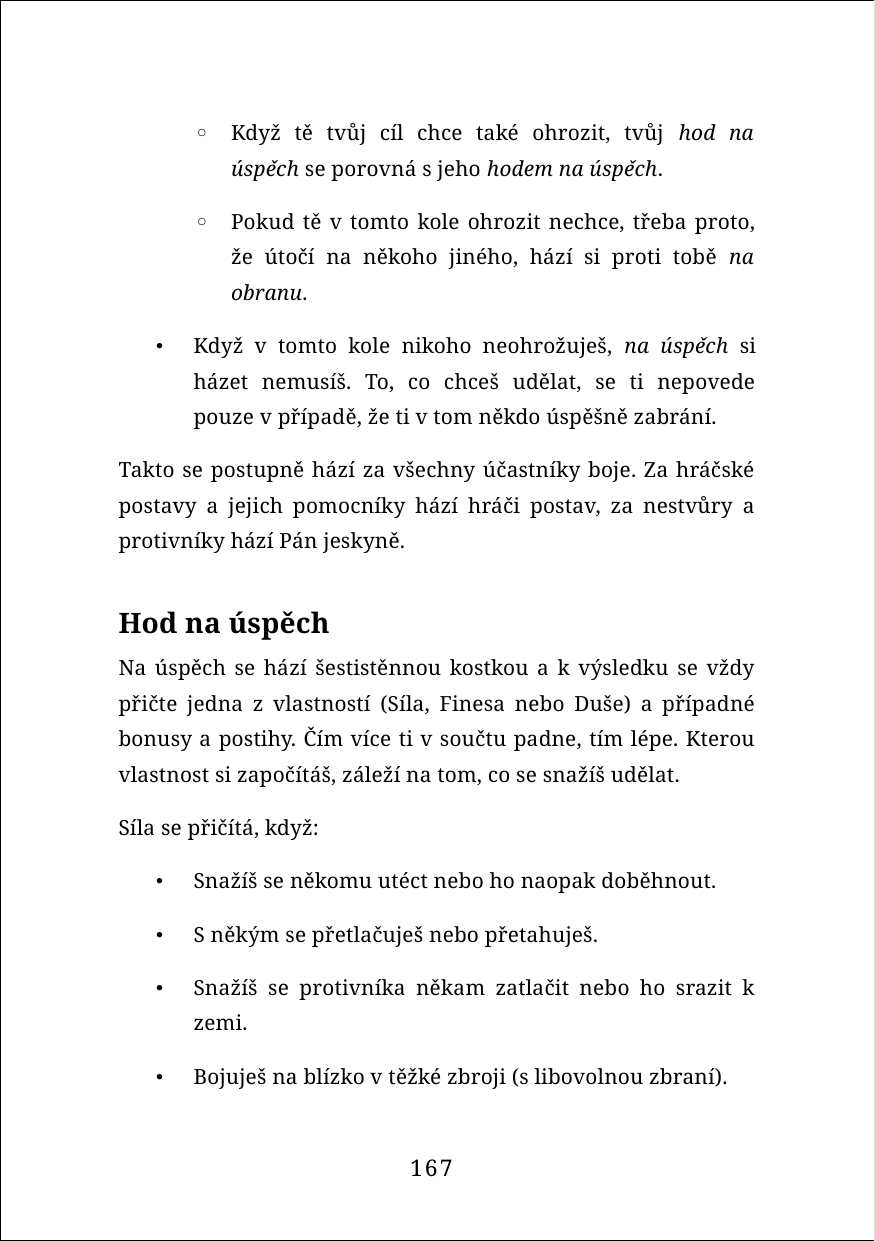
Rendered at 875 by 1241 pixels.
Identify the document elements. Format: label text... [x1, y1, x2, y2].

list S někým se přetlačuješ nebo přetahuješ. [156, 920, 756, 948]
list Když tě tvůj cíl chce také ohrozit, tvůj hod na úspěch se porovná s jeho hodem na úspěch. [193, 118, 756, 182]
list Pokud tě v tomto kole ohrozit nechce, třeba proto, že útočí na někoho jiného, hází si proti tobě na obranu. [193, 207, 756, 306]
text Na úspěch se hází šestistěnnou kostkou a k výsledku se vždy přičte jedna z vlastností (Síla, Finesa nebo Duše) a případné bonusy a postihy. Čím více ti v součtu padne, tím lépe. Kterou vlastnost si započítáš, záleží na tom, co se snažíš udělat. [118, 653, 756, 788]
subtitle Hod na úspěch [118, 603, 756, 642]
text Síla se přičítá, když: [118, 813, 756, 842]
list Bojuješ na blízko v těžké zbroji (s libovolnou zbraní). [156, 1062, 756, 1090]
list Když v tomto kole nikoho neohrožuješ, na úspěch si házet nemusíš. To, co chceš udělat, se ti nepovede pouze v případě, že ti v tom někdo úspěšně zabrání. [156, 331, 756, 431]
list Snažíš se protivníka někam zatlačit nebo ho srazit k zemi. [156, 973, 756, 1037]
list Snažíš se někomu utéct nebo ho naopak doběhnout. [156, 867, 756, 895]
text Takto se postupně hází za všechny účastníky boje. Za hráčské postavy a jejich pomocníky hází hráči postav, za nestvůry a protivníky hází Pán jeskyně. [118, 456, 756, 555]
